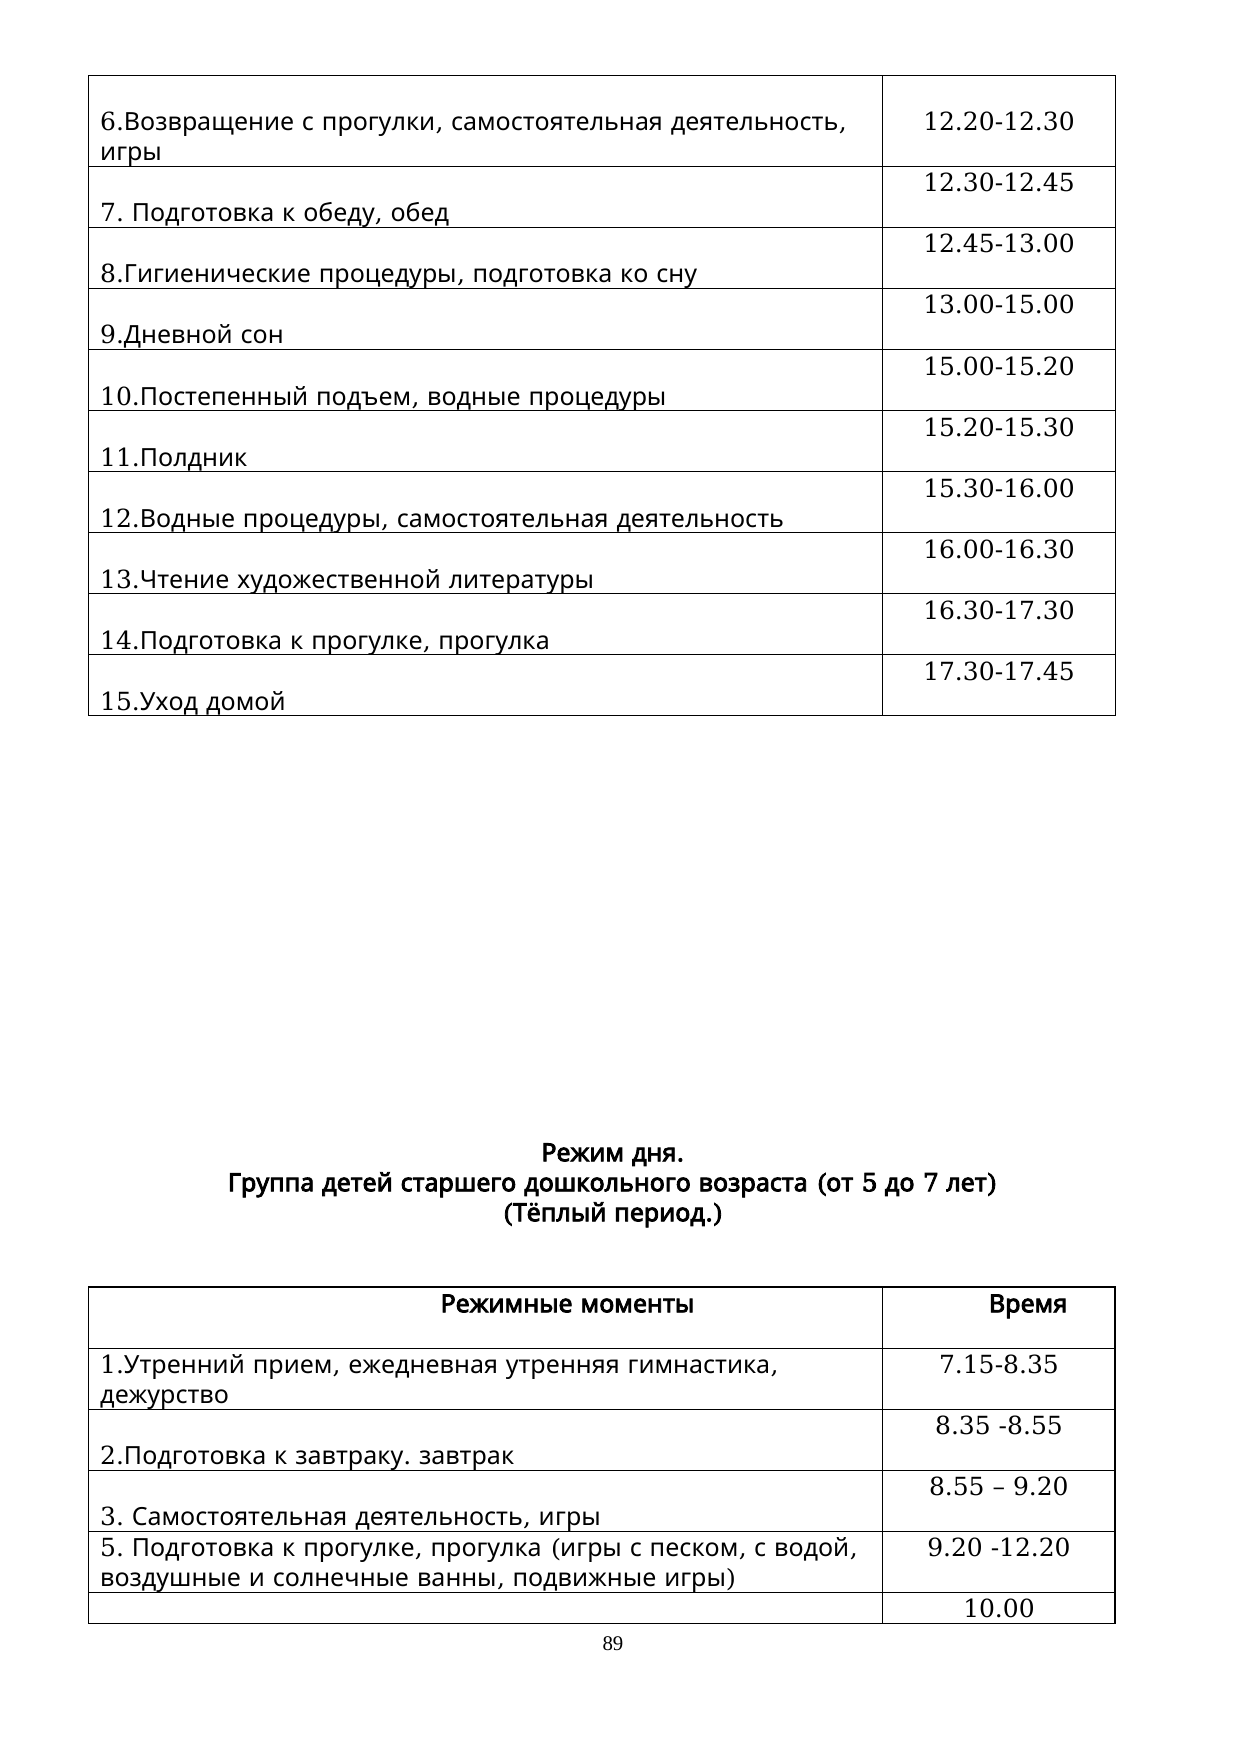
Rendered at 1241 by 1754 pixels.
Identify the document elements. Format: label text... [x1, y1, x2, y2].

table_cell [89, 1593, 882, 1623]
table_cell 15.Уход домой [89, 655, 882, 715]
table_cell 15.00-15.20 [883, 350, 1115, 410]
table_cell 12.45-13.00 [883, 228, 1115, 288]
table_cell 7.15-8.35 [883, 1349, 1114, 1408]
table_cell 9.20 -12.20 [883, 1532, 1114, 1592]
table_cell 3. Самостоятельная деятельность, игры [89, 1471, 882, 1531]
table_cell 12.30-12.45 [883, 167, 1115, 227]
text Режим дня. [89, 1136, 1137, 1166]
table_cell 14.Подготовка к прогулке, прогулка [89, 594, 882, 654]
text Группа детей старшего дошкольного возраста (от 5 до 7 лет) [89, 1166, 1137, 1196]
table_cell 12.Водные процедуры, самостоятельная деятельность [89, 472, 882, 532]
table_cell 8.35 -8.55 [883, 1410, 1114, 1469]
table_cell 6.Возвращение с прогулки, самостоятельная деятельность, игры [89, 76, 882, 166]
table_cell 9.Дневной сон [89, 289, 882, 349]
table_cell 13.Чтение художественной литературы [89, 533, 882, 593]
table_cell 1.Утренний прием, ежедневная утренняя гимнастика, дежурство [89, 1349, 882, 1408]
text (Тёплый период.) [89, 1196, 1137, 1226]
table_header Режимные моменты [89, 1288, 882, 1347]
table_cell 5. Подготовка к прогулке, прогулка (игры с песком, с водой, воздушные и солнечные ванны, подвижные игры) [89, 1532, 882, 1592]
table_cell 7. Подготовка к обеду, обед [89, 167, 882, 227]
table_cell 8.55 – 9.20 [883, 1471, 1114, 1531]
table_cell 12.20-12.30 [883, 76, 1115, 166]
table_cell 10.00 [883, 1593, 1114, 1623]
table_cell 17.30-17.45 [883, 655, 1115, 715]
table_cell 10.Постепенный подъем, водные процедуры [89, 350, 882, 410]
table_cell 13.00-15.00 [883, 289, 1115, 349]
table_cell 16.30-17.30 [883, 594, 1115, 654]
table_cell 15.30-16.00 [883, 472, 1115, 532]
table_cell 16.00-16.30 [883, 533, 1115, 593]
table_cell 15.20-15.30 [883, 411, 1115, 471]
table_cell 8.Гигиенические процедуры, подготовка ко сну [89, 228, 882, 288]
table_cell 11.Полдник [89, 411, 882, 471]
table_header Время [883, 1288, 1114, 1347]
table_cell 2.Подготовка к завтраку. завтрак [89, 1410, 882, 1469]
